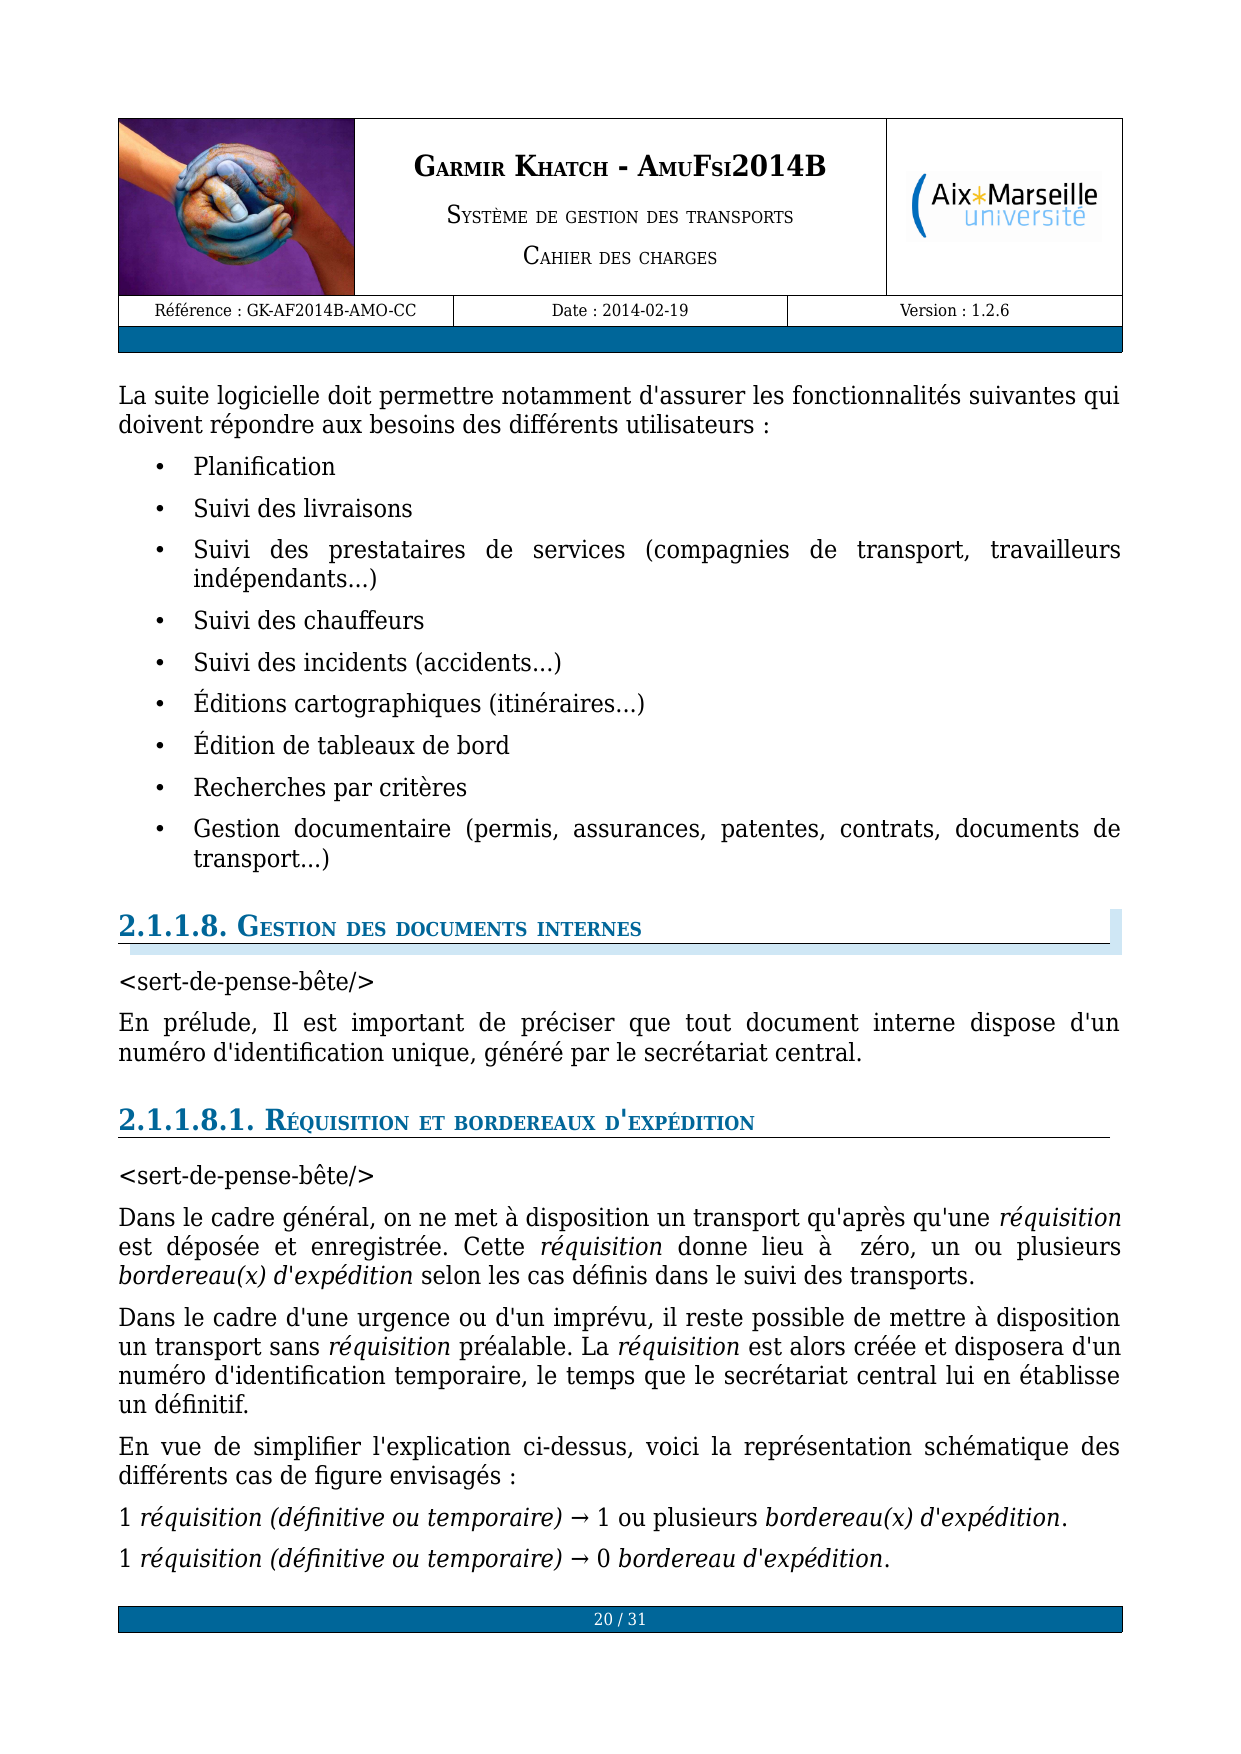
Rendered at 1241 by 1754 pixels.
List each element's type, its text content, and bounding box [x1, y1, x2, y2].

list Suivi des chauffeurs [156, 606, 1122, 635]
list Éditions cartographiques (itinéraires...) [156, 689, 1122, 719]
text 1 réquisition (définitive ou temporaire) → 1 ou plusieurs bordereau(x) d'expédition. [118, 1503, 1122, 1532]
list Suivi des incidents (accidents...) [156, 648, 1122, 677]
list Planification [156, 452, 1122, 481]
subtitle Réquisition et bordereaux d'expédition [118, 1103, 1110, 1137]
picture [119, 119, 354, 295]
text En prélude, Il est important de préciser que tout document interne dispose d'un numéro d'identification unique, généré par le secrétariat central. [118, 1009, 1122, 1067]
text Dans le cadre général, on ne met à disposition un transport qu'après qu'une réquisition est déposée et enregistrée. Cette réquisition donne lieu à zéro, un ou plusieurs bordereau(x) d'expédition selon les cas définis dans le suivi des transports. [118, 1203, 1122, 1290]
text <sert-de-pense-bête/> [118, 1161, 1122, 1190]
list Suivi des livraisons [156, 494, 1122, 523]
text Dans le cadre d'une urgence ou d'un imprévu, il reste possible de mettre à disposition un transport sans réquisition préalable. La réquisition est alors créée et disposera d'un numéro d'identification temporaire, le temps que le secrétariat central lui en établisse un définitif. [118, 1303, 1122, 1419]
subtitle Gestion des documents internes [118, 909, 1110, 943]
list Édition de tableaux de bord [156, 731, 1122, 760]
picture [887, 126, 1122, 288]
list Gestion documentaire (permis, assurances, patentes, contrats, documents de transport...) [156, 814, 1122, 873]
text <sert-de-pense-bête/> [118, 967, 1122, 996]
list Suivi des prestataires de services (compagnies de transport, travailleurs indépendants...) [156, 535, 1122, 594]
text En vue de simplifier l'explication ci-dessus, voici la représentation schématique des différents cas de figure envisagés : [118, 1432, 1122, 1490]
text 1 réquisition (définitive ou temporaire) → 0 bordereau d'expédition. [118, 1544, 1122, 1573]
list Recherches par critères [156, 773, 1122, 802]
text La suite logicielle doit permettre notamment d'assurer les fonctionnalités suivantes qui doivent répondre aux besoins des différents utilisateurs : [118, 381, 1122, 439]
